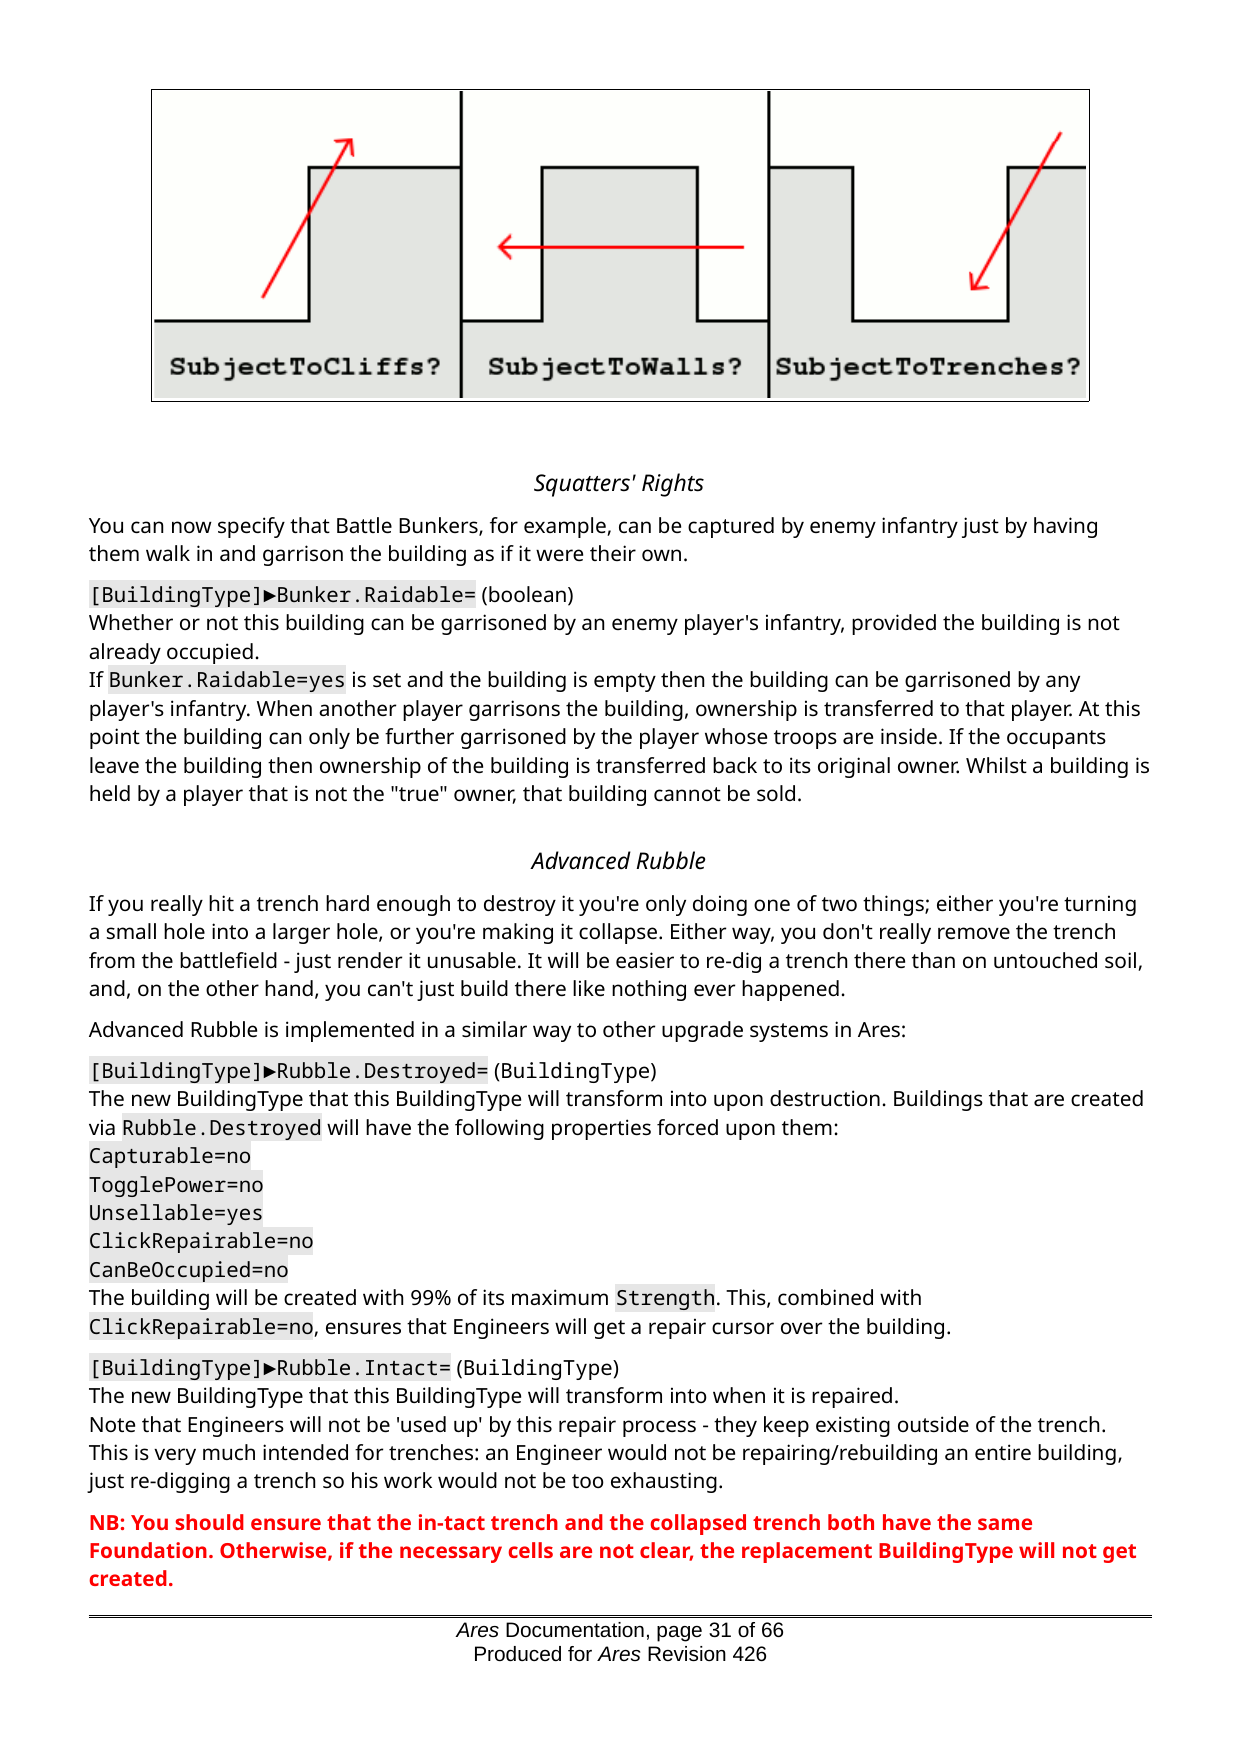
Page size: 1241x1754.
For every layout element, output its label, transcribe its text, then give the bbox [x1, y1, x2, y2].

text Advanced Rubble is implemented in a similar way to other upgrade systems in Ares: [88, 1015, 1152, 1043]
picture [154, 91, 1086, 398]
text NB: You should ensure that the in-tact trench and the collapsed trench both have the same Foundation. Otherwise, if the necessary cells are not clear, the replacement BuildingType will not get created. [88, 1508, 1152, 1593]
text [BuildingType]►Rubble.Intact= (BuildingType) The new BuildingType that this BuildingType will transform into when it is repaired. Note that Engineers will not be 'used up' by this repair process - they keep existing outside of the trench. This is very much intended for trenches: an Engineer would not be repairing/rebuilding an entire building, just re-digging a trench so his work would not be too exhausting. [88, 1353, 1152, 1495]
text If you really hit a trench hard enough to destroy it you're only doing one of two things; either you're turning a small hole into a larger hole, or you're making it collapse. Either way, you don't really remove the trench from the battlefield - just render it unusable. It will be easier to re-dig a trench there than on untouched soil, and, on the other hand, you can't just build there like nothing ever happened. [88, 889, 1152, 1003]
text You can now specify that Battle Bunkers, for example, can be captured by enemy infantry just by having them walk in and garrison the building as if it were their own. [88, 511, 1152, 568]
subtitle Advanced Rubble [88, 845, 1152, 876]
subtitle Squatters' Rights [88, 467, 1152, 498]
text [BuildingType]►Bunker.Raidable= (boolean) Whether or not this building can be garrisoned by an enemy player's infantry, provided the building is not already occupied. If Bunker.Raidable=yes is set and the building is empty then the building can be garrisoned by any player's infantry. When another player garrisons the building, ownership is transferred to that player. At this point the building can only be further garrisoned by the player whose troops are inside. If the occupants leave the building then ownership of the building is transferred back to its original owner. Whilst a building is held by a player that is not the "true" owner, that building cannot be sold. [88, 580, 1152, 808]
text [BuildingType]►Rubble.Destroyed= (BuildingType) The new BuildingType that this BuildingType will transform into upon destruction. Buildings that are created via Rubble.Destroyed will have the following properties forced upon them: Capturable=no TogglePower=no Unsellable=yes ClickRepairable=no CanBeOccupied=no The building will be created with 99% of its maximum Strength. This, combined with ClickRepairable=no, ensures that Engineers will get a repair cursor over the building. [88, 1056, 1152, 1340]
